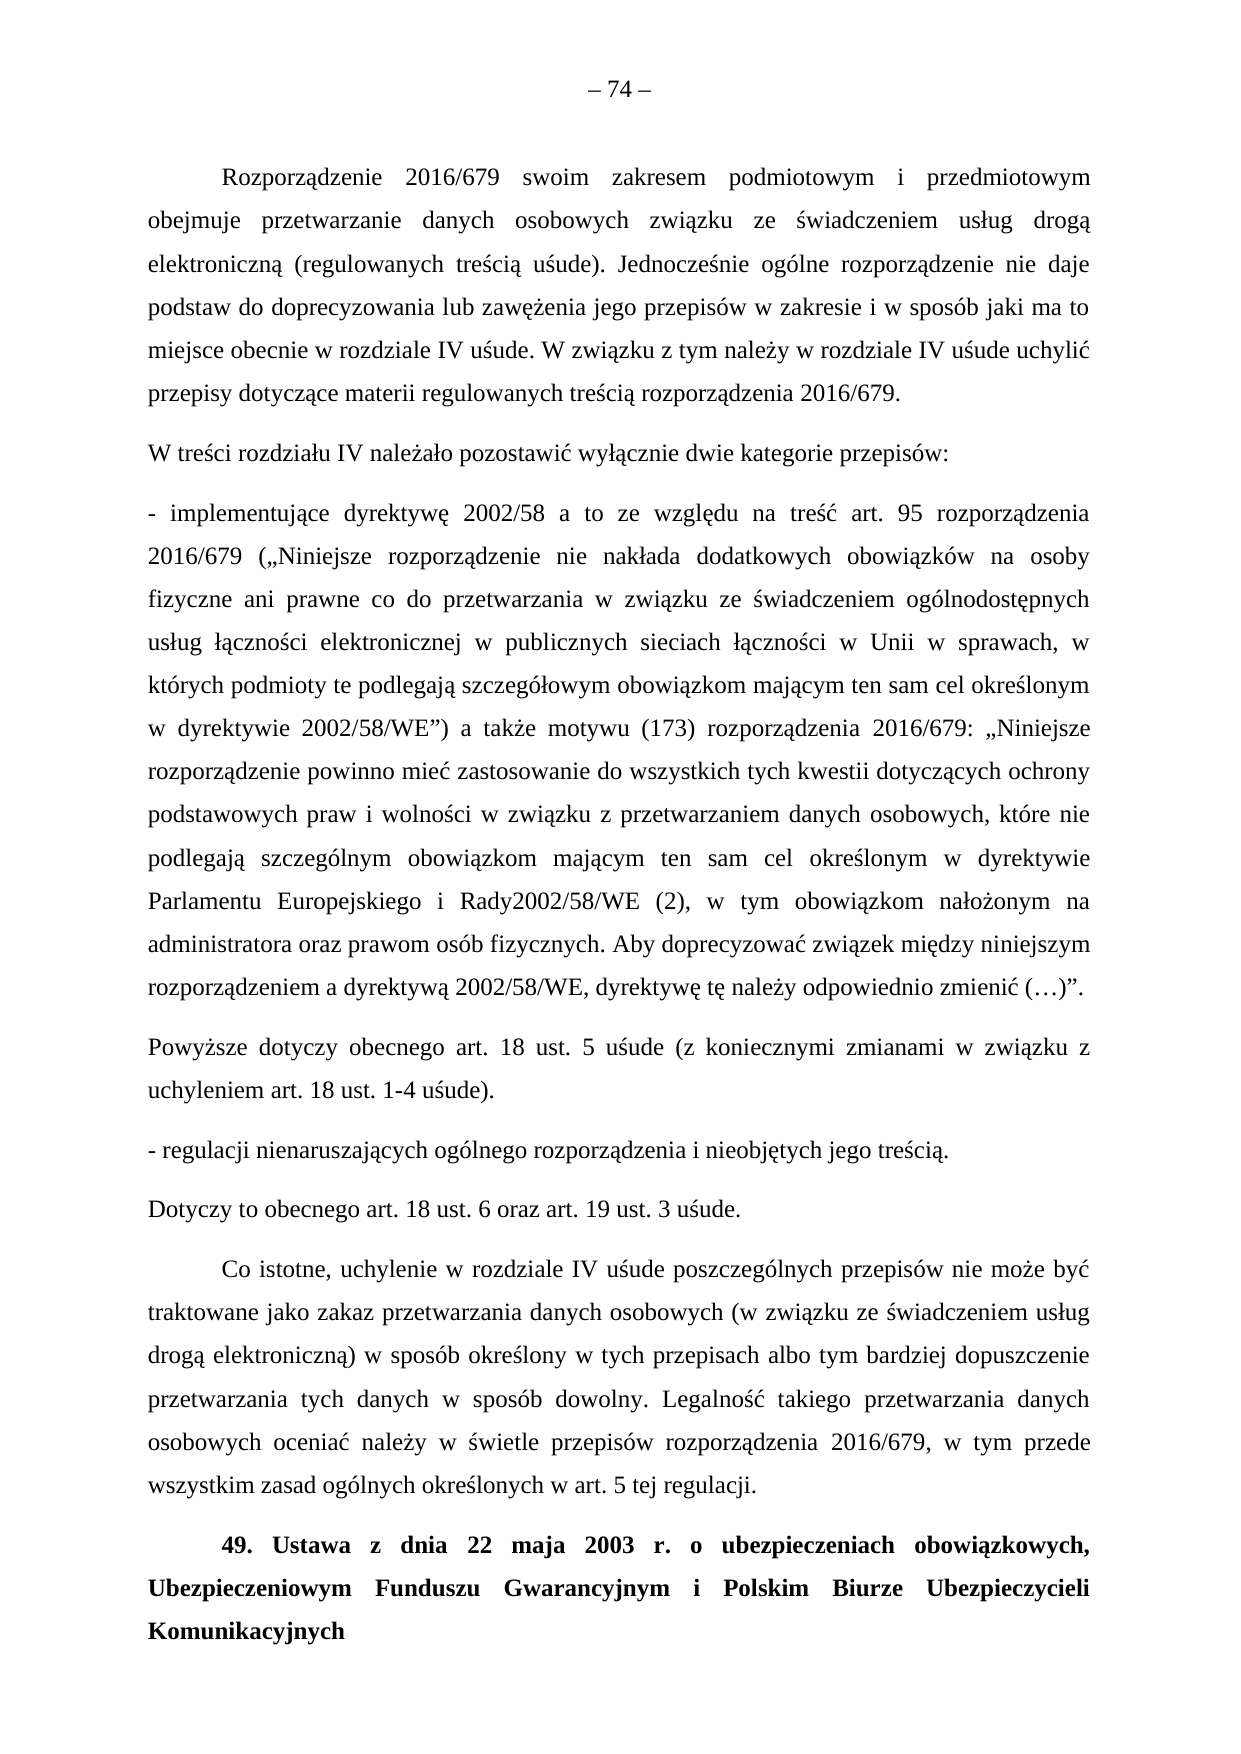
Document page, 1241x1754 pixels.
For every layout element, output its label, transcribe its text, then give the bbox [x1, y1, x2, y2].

text W treści rozdziału IV należało pozostawić wyłącznie dwie kategorie przepisów: [148, 438, 1091, 467]
text Rozporządzenie 2016/679 swoim zakresem podmiotowym i przedmiotowym obejmuje przetwarzanie danych osobowych związku ze świadczeniem usług drogą elektroniczną (regulowanych treścią uśude). Jednocześnie ogólne rozporządzenie nie daje podstaw do doprecyzowania lub zawężenia jego przepisów w zakresie i w sposób jaki ma to miejsce obecnie w rozdziale IV uśude. W związku z tym należy w rozdziale IV uśude uchylić przepisy dotyczące materii regulowanych treścią rozporządzenia 2016/679. [148, 162, 1091, 407]
text Co istotne, uchylenie w rozdziale IV uśude poszczególnych przepisów nie może być traktowane jako zakaz przetwarzania danych osobowych (w związku ze świadczeniem usług drogą elektroniczną) w sposób określony w tych przepisach albo tym bardziej dopuszczenie przetwarzania tych danych w sposób dowolny. Legalność takiego przetwarzania danych osobowych oceniać należy w świetle przepisów rozporządzenia 2016/679, w tym przede wszystkim zasad ogólnych określonych w art. 5 tej regulacji. [148, 1254, 1091, 1499]
text - regulacji nienaruszających ogólnego rozporządzenia i nieobjętych jego treścią. [148, 1135, 1091, 1163]
text Dotyczy to obecnego art. 18 ust. 6 oraz art. 19 ust. 3 uśude. [148, 1194, 1091, 1223]
text Powyższe dotyczy obecnego art. 18 ust. 5 uśude (z koniecznymi zmianami w związku z uchyleniem art. 18 ust. 1-4 uśude). [148, 1032, 1091, 1104]
text - implementujące dyrektywę 2002/58 a to ze względu na treść art. 95 rozporządzenia 2016/679 („Niniejsze rozporządzenie nie nakłada dodatkowych obowiązków na osoby fizyczne ani prawne co do przetwarzania w związku ze świadczeniem ogólnodostępnych usług łączności elektronicznej w publicznych sieciach łączności w Unii w sprawach, w których podmioty te podlegają szczegółowym obowiązkom mającym ten sam cel określonym w dyrektywie 2002/58/WE”) a także motywu (173) rozporządzenia 2016/679: „Niniejsze rozporządzenie powinno mieć zastosowanie do wszystkich tych kwestii dotyczących ochrony podstawowych praw i wolności w związku z przetwarzaniem danych osobowych, które nie podlegają szczególnym obowiązkom mającym ten sam cel określonym w dyrektywie Parlamentu Europejskiego i Rady2002/58/WE (2), w tym obowiązkom nałożonym na administratora oraz prawom osób fizycznych. Aby doprecyzować związek między niniejszym rozporządzeniem a dyrektywą 2002/58/WE, dyrektywę tę należy odpowiednio zmienić (…)”. [148, 498, 1091, 1001]
text 49. Ustawa z dnia 22 maja 2003 r. o ubezpieczeniach obowiązkowych, Ubezpieczeniowym Funduszu Gwarancyjnym i Polskim Biurze Ubezpieczycieli Komunikacyjnych [148, 1530, 1091, 1645]
